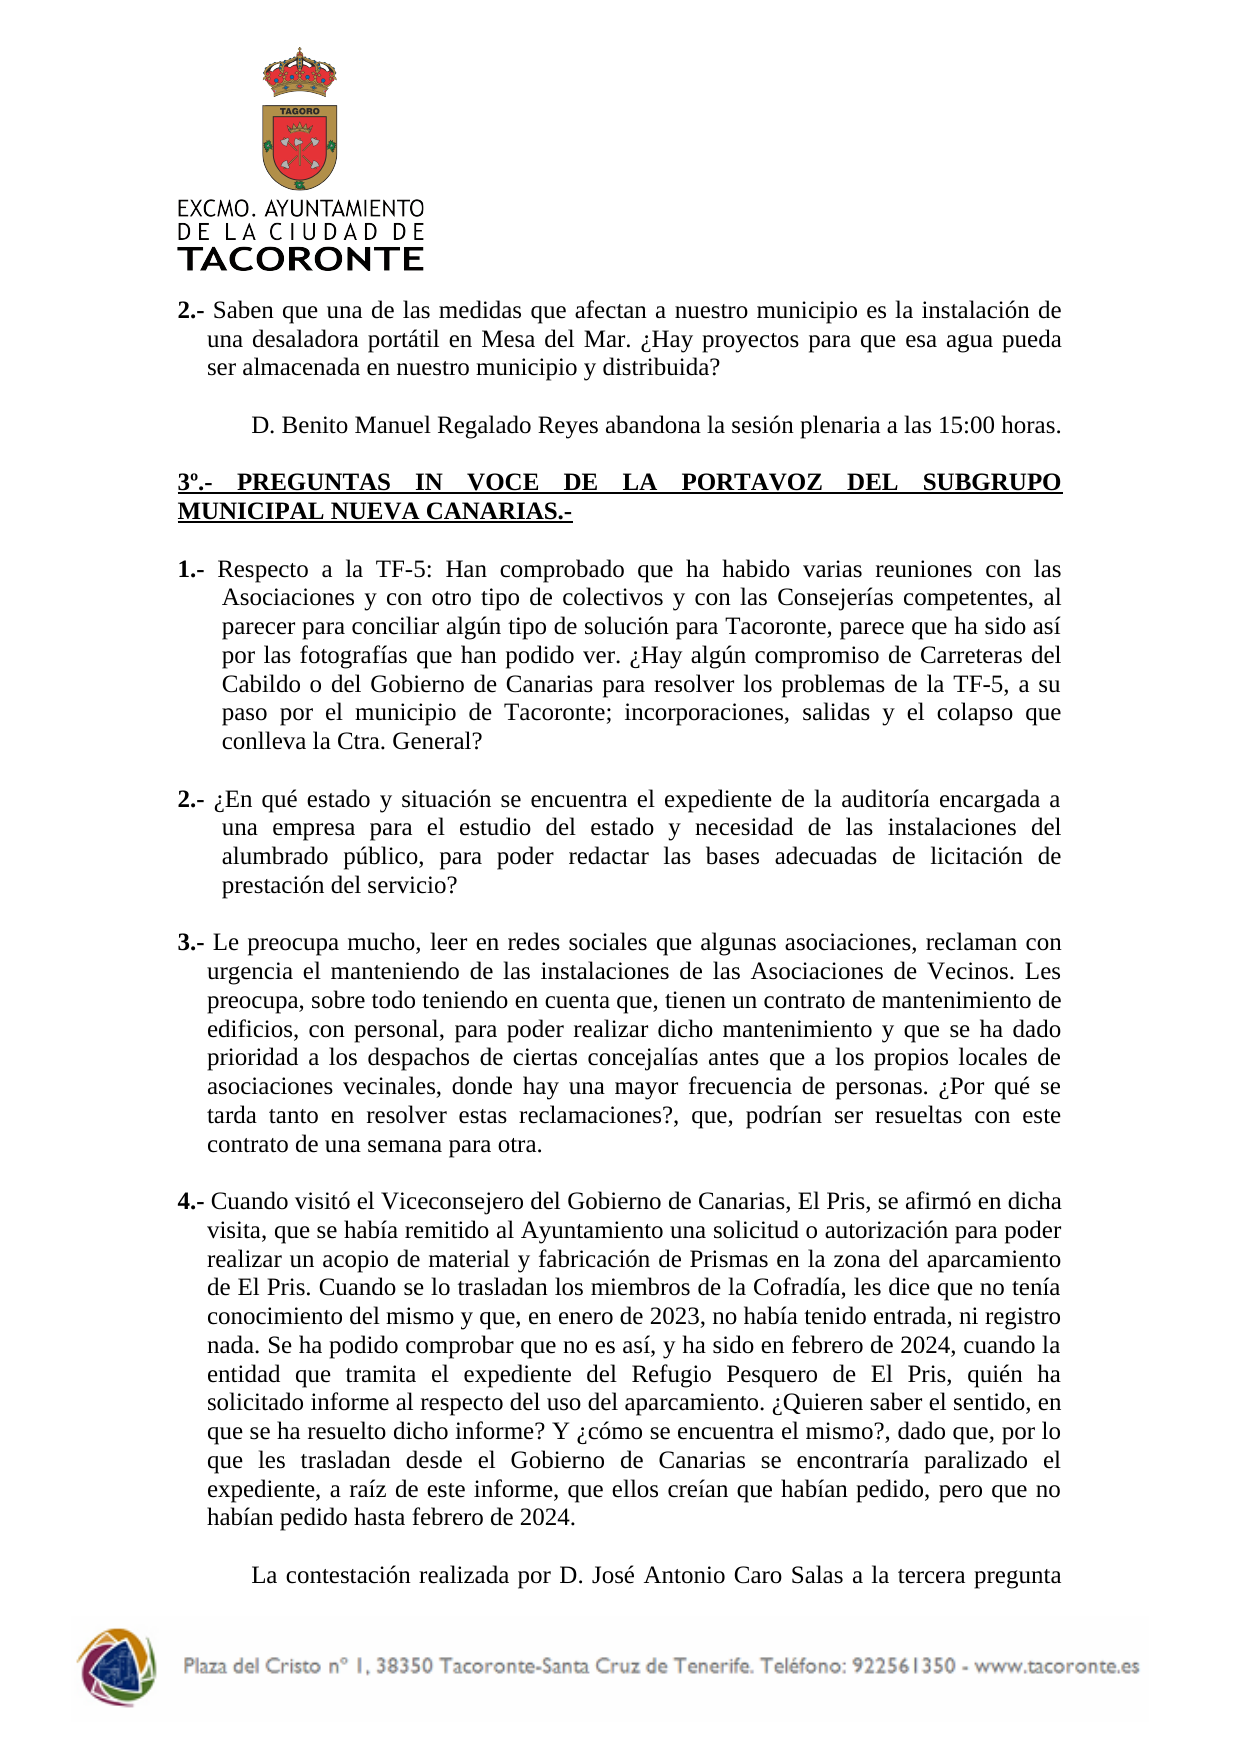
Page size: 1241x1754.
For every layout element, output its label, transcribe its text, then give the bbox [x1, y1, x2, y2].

text 1.- Respecto a la TF-5: Han comprobado que ha habido varias reuniones con las Asociaciones y con otro tipo de colectivos y con las Consejerías competentes, al parecer para conciliar algún tipo de solución para Tacoronte, parece que ha sido así por las fotografías que han podido ver. ¿Hay algún compromiso de Carreteras del Cabildo o del Gobierno de Canarias para resolver los problemas de la TF-5, a su paso por el municipio de Tacoronte; incorporaciones, salidas y el colapso que conlleva la Ctra. General? [177, 554, 1062, 755]
text La contestación realizada por D. José Antonio Caro Salas a la tercera pregunta [177, 1560, 1062, 1589]
text 4.- Cuando visitó el Viceconsejero del Gobierno de Canarias, El Pris, se afirmó en dicha visita, que se había remitido al Ayuntamiento una solicitud o autorización para poder realizar un acopio de material y fabricación de Prismas en la zona del aparcamiento de El Pris. Cuando se lo trasladan los miembros de la Cofradía, les dice que no tenía conocimiento del mismo y que, en enero de 2023, no había tenido entrada, ni registro nada. Se ha podido comprobar que no es así, y ha sido en febrero de 2024, cuando la entidad que tramita el expediente del Refugio Pesquero de El Pris, quién ha solicitado informe al respecto del uso del aparcamiento. ¿Quieren saber el sentido, en que se ha resuelto dicho informe? Y ¿cómo se encuentra el mismo?, dado que, por lo que les trasladan desde el Gobierno de Canarias se encontraría paralizado el expediente, a raíz de este informe, que ellos creían que habían pedido, pero que no habían pedido hasta febrero de 2024. [177, 1186, 1062, 1531]
text D. Benito Manuel Regalado Reyes abandona la sesión plenaria a las 15:00 horas. [177, 410, 1062, 439]
text 3.- Le preocupa mucho, leer en redes sociales que algunas asociaciones, reclaman con urgencia el manteniendo de las instalaciones de las Asociaciones de Vecinos. Les preocupa, sobre todo teniendo en cuenta que, tienen un contrato de mantenimiento de edificios, con personal, para poder realizar dicho mantenimiento y que se ha dado prioridad a los despachos de ciertas concejalías antes que a los propios locales de asociaciones vecinales, donde hay una mayor frecuencia de personas. ¿Por qué se tarda tanto en resolver estas reclamaciones?, que, podrían ser resueltas con este contrato de una semana para otra. [177, 927, 1062, 1157]
text MUNICIPAL NUEVA CANARIAS.- [177, 493, 1062, 525]
text 2.- ¿En qué estado y situación se encuentra el expediente de la auditoría encargada a una empresa para el estudio del estado y necesidad de las instalaciones del alumbrado público, para poder redactar las bases adecuadas de licitación de prestación del servicio? [177, 784, 1062, 899]
text 3º.- PREGUNTAS IN VOCE DE LA PORTAVOZ DEL SUBGRUPO [177, 467, 1062, 492]
text 2.- Saben que una de las medidas que afectan a nuestro municipio es la instalación de una desaladora portátil en Mesa del Mar. ¿Hay proyectos para que esa agua pueda ser almacenada en nuestro municipio y distribuida? [177, 295, 1062, 381]
picture [177, 47, 424, 271]
picture [71, 1616, 1150, 1722]
